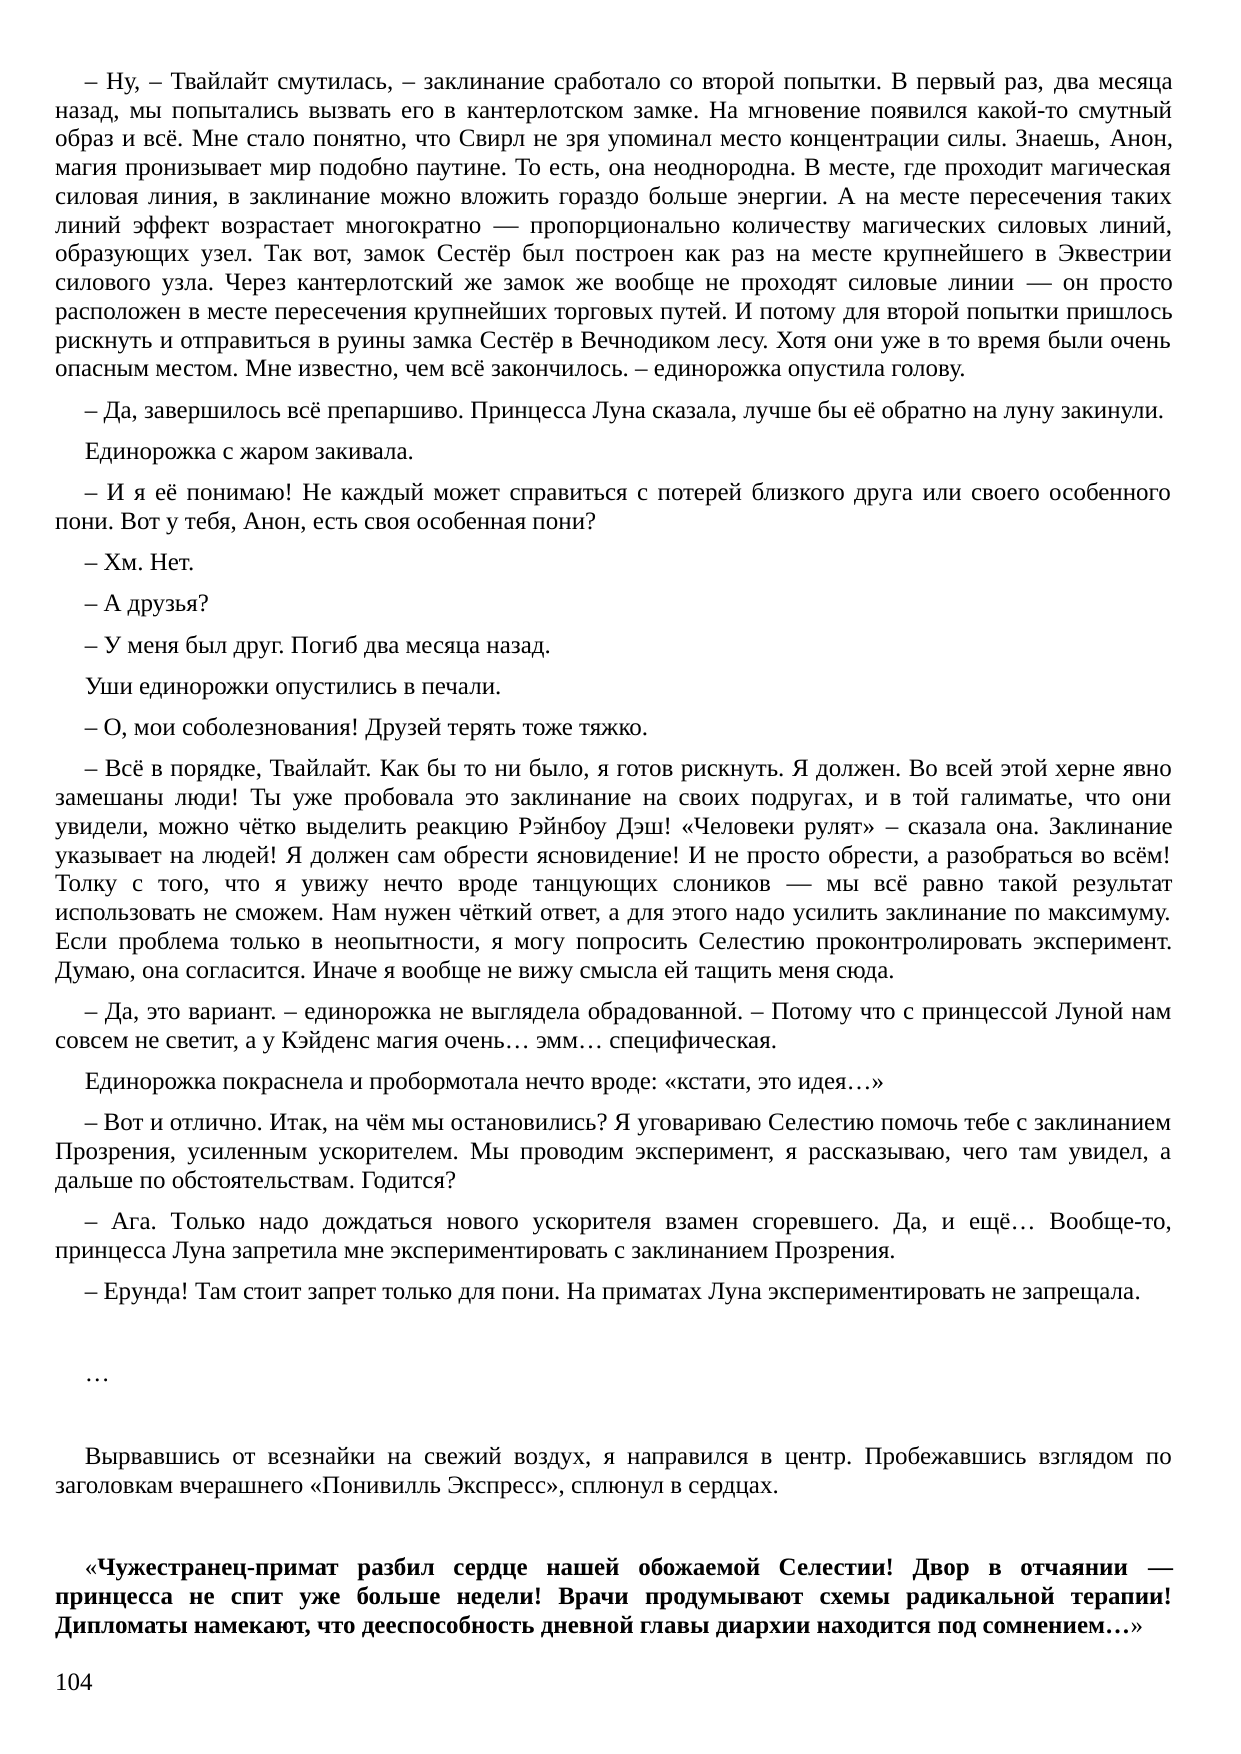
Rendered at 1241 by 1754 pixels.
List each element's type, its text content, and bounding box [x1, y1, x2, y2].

text Вырвавшись от всезнайки на свежий воздух, я направился в центр. Пробежавшись взглядом по заголовкам вчерашнего «Понивилль Экспресс», сплюнул в сердцах. [55, 1441, 1173, 1498]
text – Ага. Только надо дождаться нового ускорителя взамен сгоревшего. Да, и ещё… Вообще-то, принцесса Луна запретила мне экспериментировать с заклинанием Прозрения. [55, 1206, 1173, 1263]
text – У меня был друг. Погиб два месяца назад. [55, 630, 1173, 658]
text – Ну, – Твайлайт смутилась, – заклинание сработало со второй попытки. В первый раз, два месяца назад, мы попытались вызвать его в кантерлотском замке. На мгновение появился какой-то смутный образ и всё. Мне стало понятно, что Свирл не зря упоминал место концентрации силы. Знаешь, Анон, магия пронизывает мир подобно паутине. То есть, она неоднородна. В месте, где проходит магическая силовая линия, в заклинание можно вложить гораздо больше энергии. А на месте пересечения таких линий эффект возрастает многократно — пропорционально количеству магических силовых линий, образующих узел. Так вот, замок Сестёр был построен как раз на месте крупнейшего в Эквестрии силового узла. Через кантерлотский же замок же вообще не проходят силовые линии — он просто расположен в месте пересечения крупнейших торговых путей. И потому для второй попытки пришлось рискнуть и отправиться в руины замка Сестёр в Вечнодиком лесу. Хотя они уже в то время были очень опасным местом. Мне известно, чем всё закончилось. – единорожка опустила голову. [55, 66, 1173, 382]
text – Да, завершилось всё препаршиво. Принцесса Луна сказала, лучше бы её обратно на луну закинули. [55, 395, 1173, 423]
text – О, мои соболезнования! Друзей терять тоже тяжко. [55, 712, 1173, 741]
text – Всё в порядке, Твайлайт. Как бы то ни было, я готов рискнуть. Я должен. Во всей этой херне явно замешаны люди! Ты уже пробовала это заклинание на своих подругах, и в той галиматье, что они увидели, можно чётко выделить реакцию Рэйнбоу Дэш! «Человеки рулят» – сказала она. Заклинание указывает на людей! Я должен сам обрести ясновидение! И не просто обрести, а разобраться во всём! Толку с того, что я увижу нечто вроде танцующих слоников — мы всё равно такой результат использовать не сможем. Нам нужен чёткий ответ, а для этого надо усилить заклинание по максимуму. Если проблема только в неопытности, я могу попросить Селестию проконтролировать эксперимент. Думаю, она согласится. Иначе я вообще не вижу смысла ей тащить меня сюда. [55, 753, 1173, 983]
text – А друзья? [55, 588, 1173, 617]
text Единорожка с жаром закивала. [55, 436, 1173, 465]
text – И я её понимаю! Не каждый может справиться с потерей близкого друга или своего особенного пони. Вот у тебя, Анон, есть своя особенная пони? [55, 477, 1173, 535]
text «Чужестранец-примат разбил сердце нашей обожаемой Селестии! Двор в отчаянии — принцесса не спит уже больше недели! Врачи продумывают схемы радикальной терапии! Дипломаты намекают, что дееспособность дневной главы диархии находится под сомнением…» [55, 1552, 1173, 1638]
text … [55, 1358, 1173, 1387]
text Единорожка покраснела и пробормотала нечто вроде: «кстати, это идея…» [55, 1066, 1173, 1095]
text Уши единорожки опустились в печали. [55, 671, 1173, 700]
text – Да, это вариант. – единорожка не выглядела обрадованной. – Потому что с принцессой Луной нам совсем не светит, а у Кэйденс магия очень… эмм… специфическая. [55, 996, 1173, 1053]
text – Вот и отлично. Итак, на чём мы остановились? Я уговариваю Селестию помочь тебе с заклинанием Прозрения, усиленным ускорителем. Мы проводим эксперимент, я рассказываю, чего там увидел, а дальше по обстоятельствам. Годится? [55, 1107, 1173, 1193]
text – Хм. Нет. [55, 547, 1173, 576]
text – Ерунда! Там стоит запрет только для пони. На приматах Луна экспериментировать не запрещала. [55, 1276, 1173, 1305]
